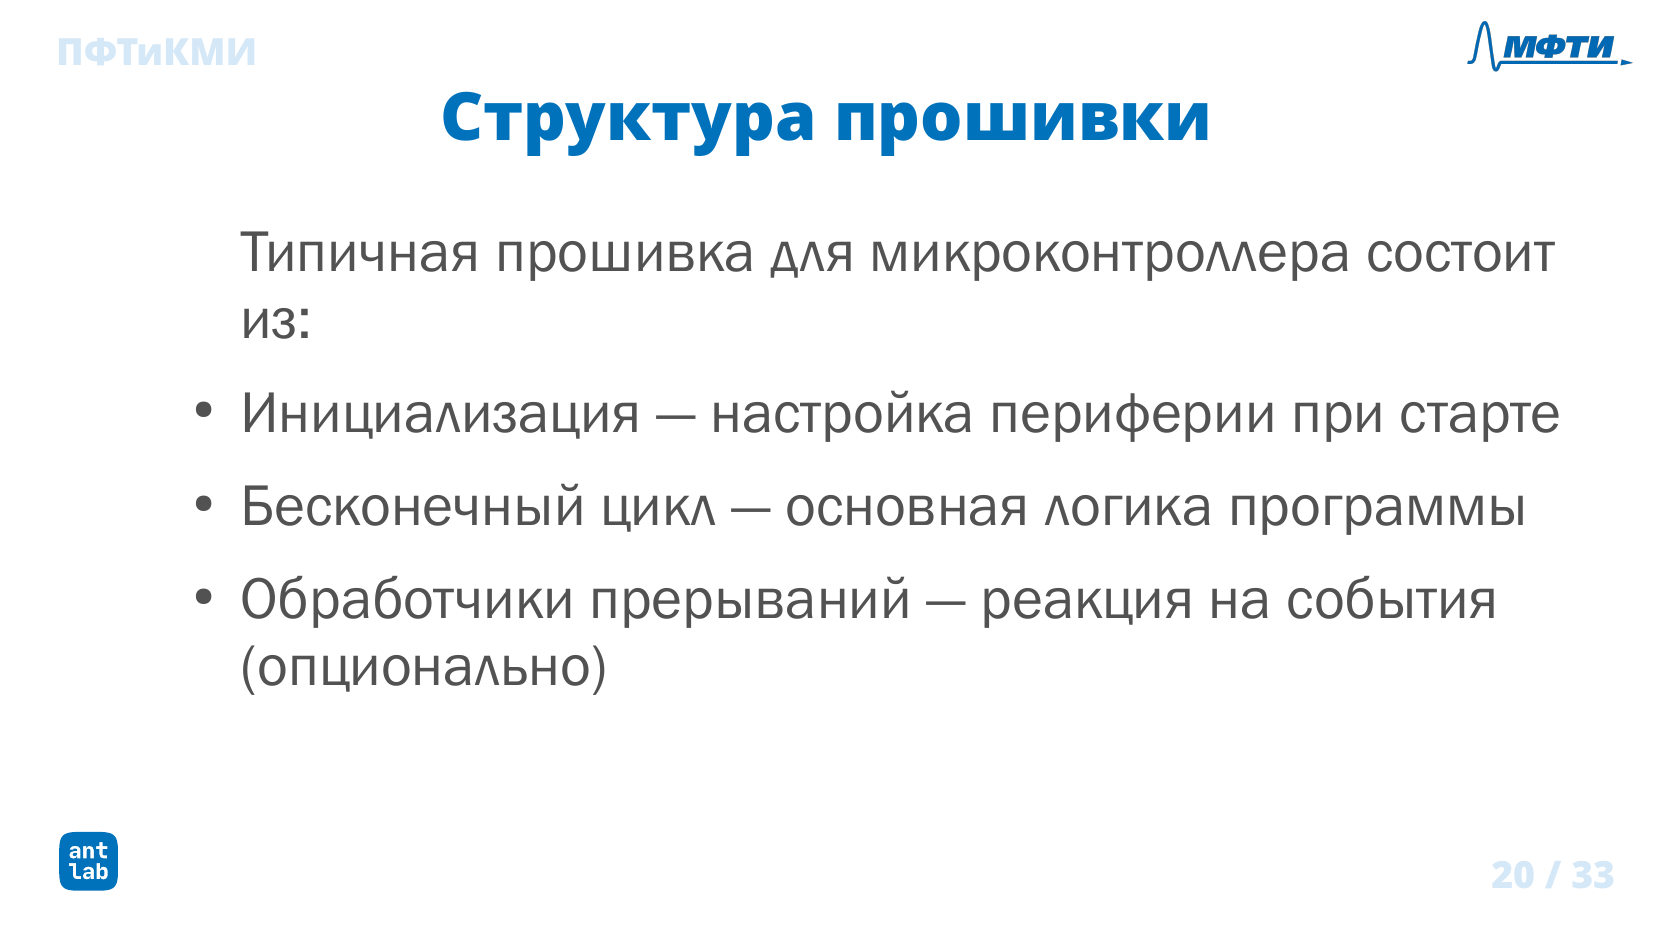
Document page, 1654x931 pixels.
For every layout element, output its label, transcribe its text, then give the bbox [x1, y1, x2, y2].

title Структура прошивки [82, 37, 1571, 193]
list Типичная прошивка для микроконтроллера состоит из: Инициализация — настройка периферии при старте Бесконечный цикл — основная логика программы Обработчики прерываний — реакция на события (опционально) [177, 217, 1571, 758]
picture [1446, 0, 1654, 93]
